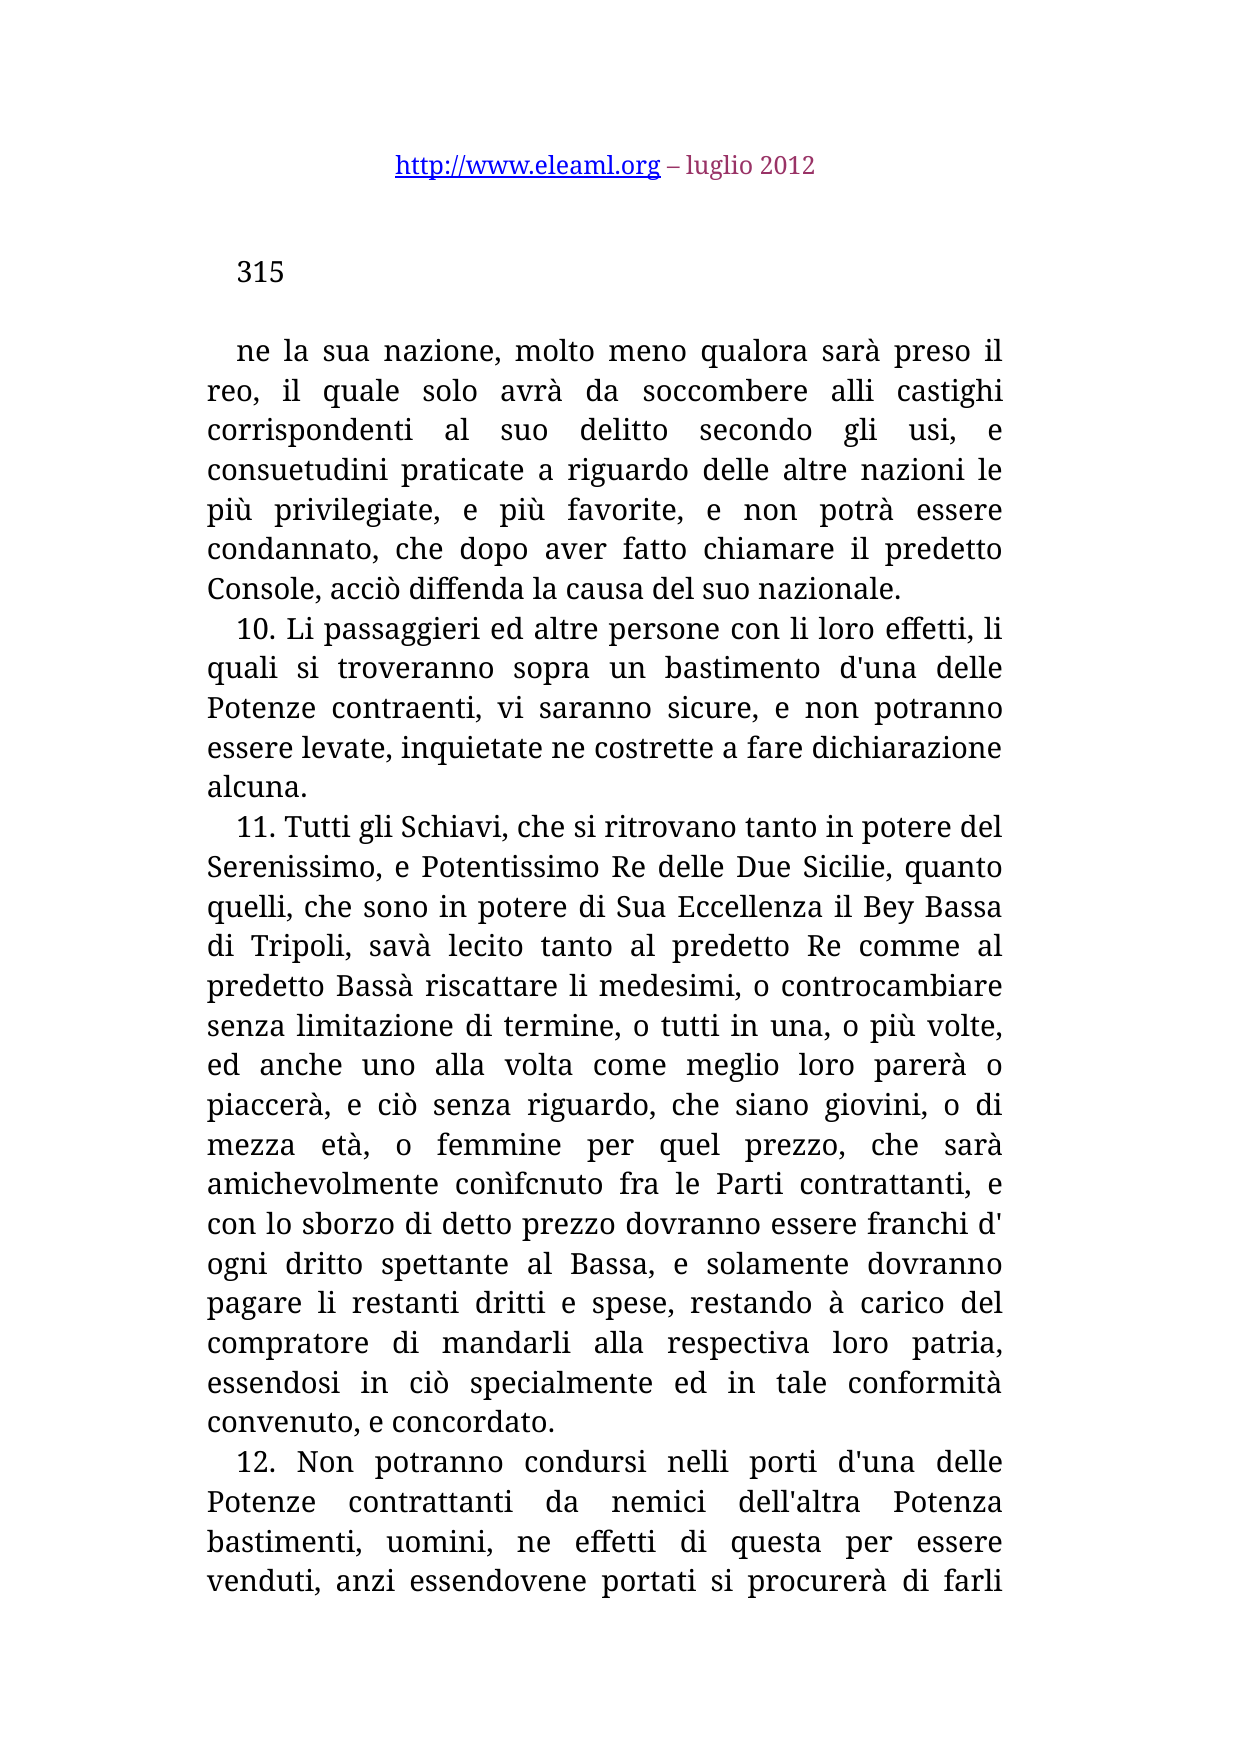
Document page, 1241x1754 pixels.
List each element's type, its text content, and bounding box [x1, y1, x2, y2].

text 11. Tutti gli Schiavi, che si ritrovano tanto in potere del Serenissimo, e Potentissimo Re delle Due Sicilie, quanto quelli, che sono in potere di Sua Eccellenza il Bey Bassa di Tripoli, savà lecito tanto al predetto Re comme al predetto Bassà riscattare li medesimi, o controcambiare senza limitazione di termine, o tutti in una, o più volte, ed anche uno alla volta come meglio loro parerà o piaccerà, e ciò senza riguardo, che siano giovini, o di mezza età, o femmine per quel prezzo, che sarà amichevolmente conìfcnuto fra le Parti contrattanti, e con lo sborzo di detto prezzo dovranno essere franchi d' ogni dritto spettante al Bassa, e solamente dovranno pagare li restanti dritti e spese, restando à carico del compratore di mandarli alla respectiva loro patria, essendosi in ciò specialmente ed in tale conformità convenuto, e concordato. [207, 806, 1004, 1441]
text 10. Li passaggieri ed altre persone con li loro effetti, li quali si troveranno sopra un bastimento d'una delle Potenze contraenti, vi saranno sicure, e non potranno essere levate, inquietate ne costrette a fare dichiarazione alcuna. [207, 608, 1004, 806]
text 315 [207, 251, 1004, 291]
text ne la sua nazione, molto meno qualora sarà preso il reo, il quale solo avrà da soccombere alli castighi corrispondenti al suo delitto secondo gli usi, e consuetudini praticate a riguardo delle altre nazioni le più privilegiate, e più favorite, e non potrà essere condannato, che dopo aver fatto chiamare il predetto Console, acciò diffenda la causa del suo nazionale. [207, 330, 1004, 608]
text 12. Non potranno condursi nelli porti d'una delle Potenze contrattanti da nemici dell'altra Potenza bastimenti, uomini, ne effetti di questa per essere venduti, anzi essendovene portati si procurerà di farli [207, 1441, 1004, 1600]
